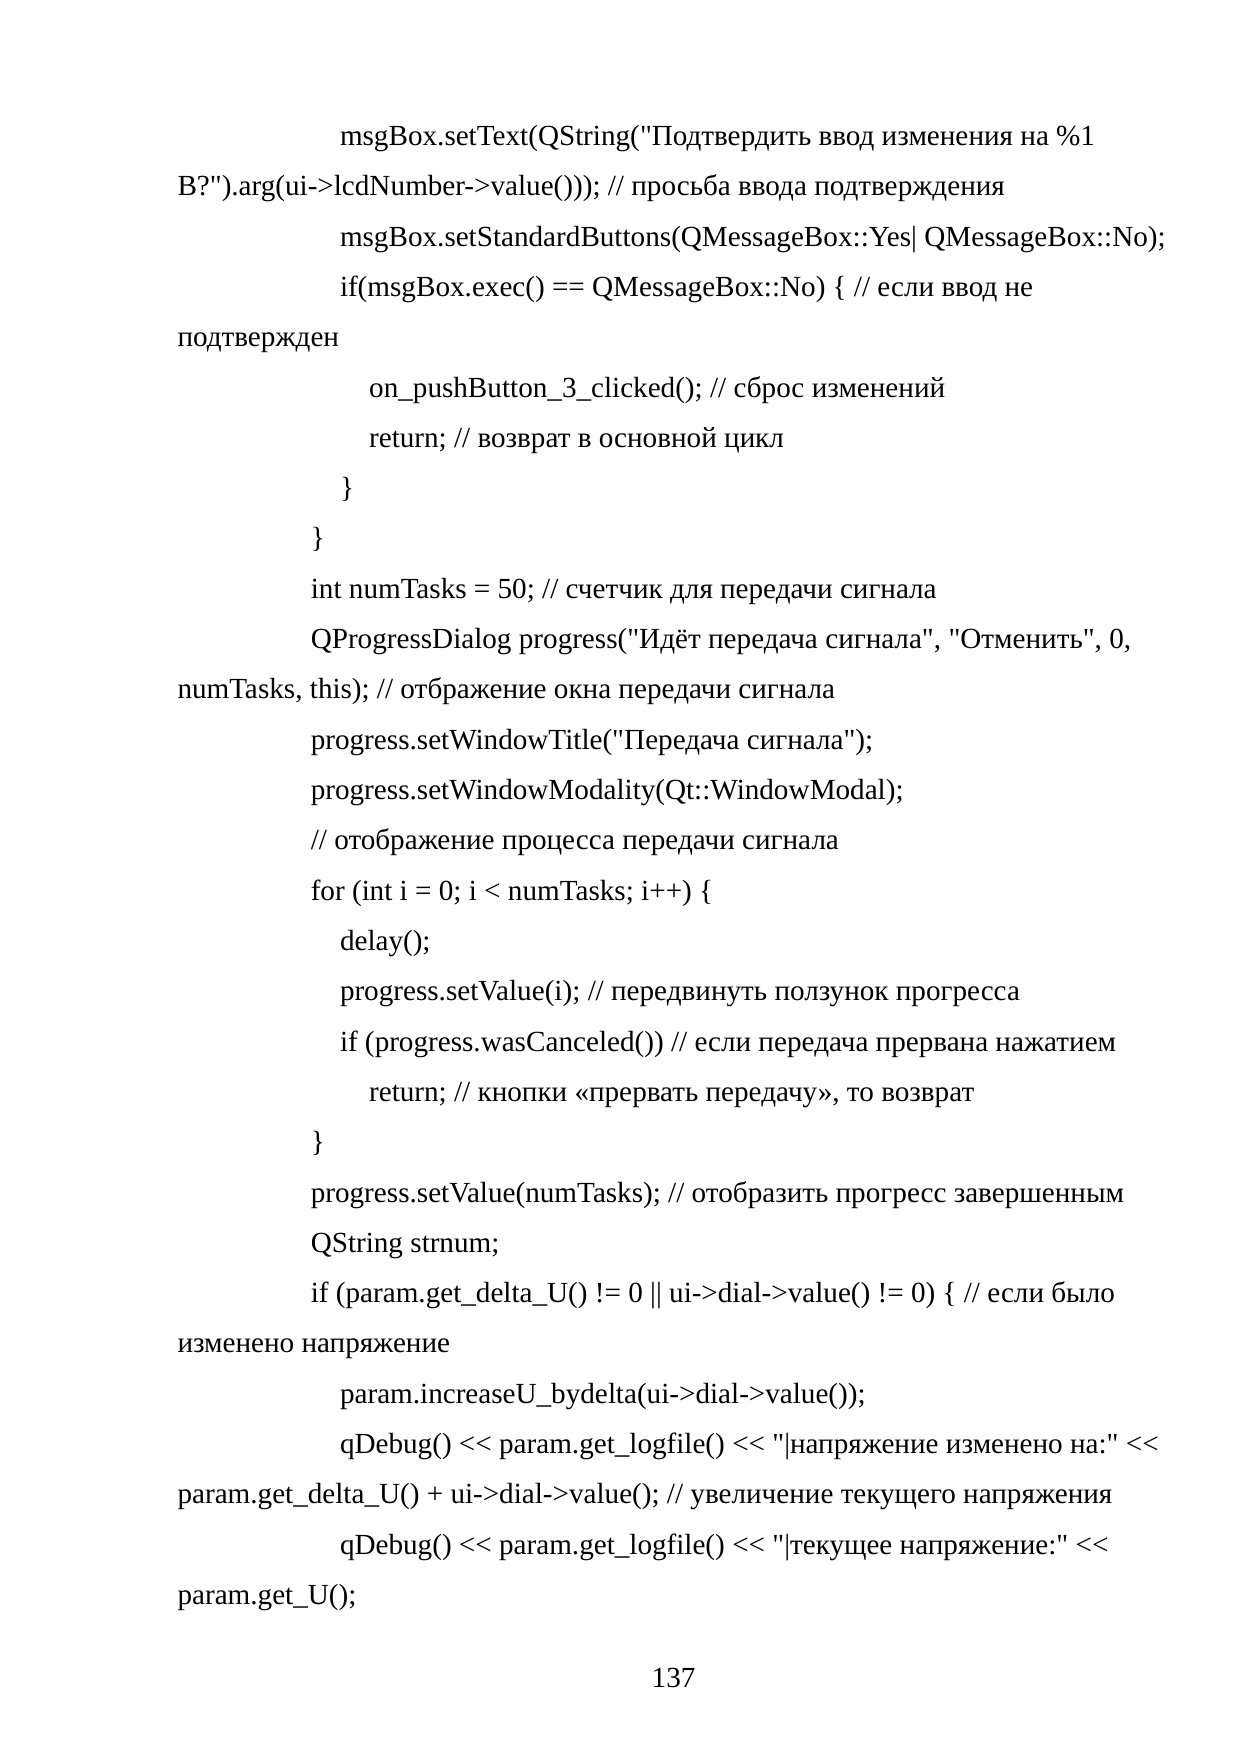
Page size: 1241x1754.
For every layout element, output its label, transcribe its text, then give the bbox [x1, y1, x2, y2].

text if (param.get_delta_U() != 0 || ui->dial->value() != 0) { // если было изменено напряжение [177, 1275, 1169, 1359]
text progress.setValue(numTasks); // отобразить прогресс завершенным [177, 1175, 1169, 1208]
text QProgressDialog progress("Идёт передача сигнала", "Отменить", 0, numTasks, this); // отбражение окна передачи сигнала [177, 621, 1169, 705]
text for (int i = 0; i < numTasks; i++) { [177, 873, 1169, 906]
text QString strnum; [177, 1225, 1169, 1258]
text return; // кнопки «прервать передачу», то возврат [177, 1074, 1169, 1108]
text param.increaseU_bydelta(ui->dial->value()); [177, 1376, 1169, 1409]
text return; // возврат в основной цикл [177, 420, 1169, 453]
text progress.setValue(i); // передвинуть ползунок прогресса [177, 973, 1169, 1007]
text delay(); [177, 923, 1169, 957]
text } [177, 521, 1169, 554]
text if (progress.wasCanceled()) // если передача прервана нажатием [177, 1024, 1169, 1057]
text } [177, 1124, 1169, 1158]
text qDebug() << param.get_logfile() << "|текущее напряжение:" << param.get_U(); [177, 1527, 1169, 1611]
text msgBox.setText(QString("Подтвердить ввод изменения на %1 В?").arg(ui->lcdNumber->value())); // просьба ввода подтверждения [177, 118, 1169, 202]
text progress.setWindowModality(Qt::WindowModal); [177, 772, 1169, 806]
text int numTasks = 50; // счетчик для передачи сигнала [177, 571, 1169, 604]
text } [177, 470, 1169, 504]
text qDebug() << param.get_logfile() << "|напряжение изменено на:" << param.get_delta_U() + ui->dial->value(); // увеличение текущего напряжения [177, 1426, 1169, 1510]
text on_pushButton_3_clicked(); // сброс изменений [177, 370, 1169, 403]
text // отображение процесса передачи сигнала [177, 822, 1169, 856]
text progress.setWindowTitle("Передача сигнала"); [177, 722, 1169, 755]
text msgBox.setStandardButtons(QMessageBox::Yes| QMessageBox::No); [177, 219, 1169, 252]
text if(msgBox.exec() == QMessageBox::No) { // если ввод не подтвержден [177, 269, 1169, 353]
